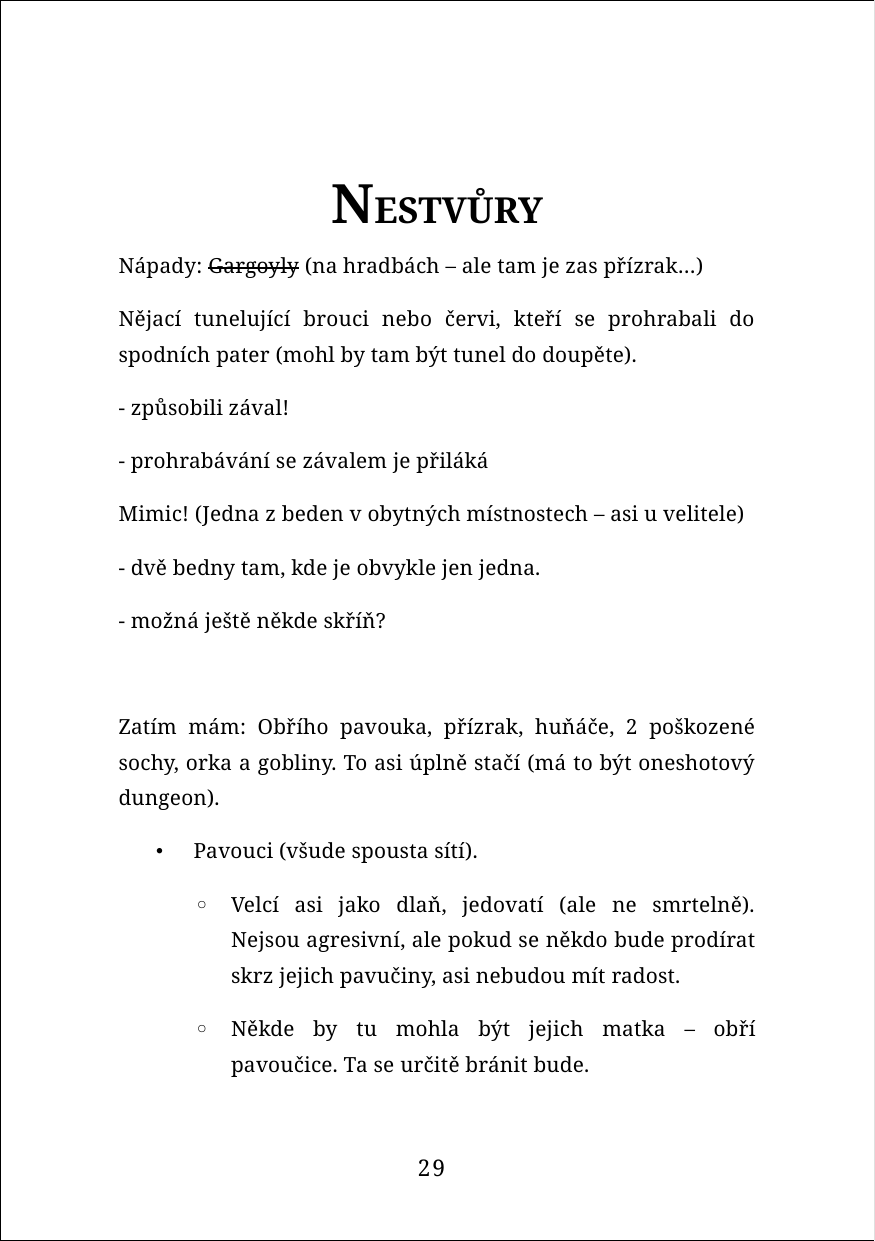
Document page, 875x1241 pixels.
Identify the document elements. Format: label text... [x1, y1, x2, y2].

text - možná ještě někde skříň? [118, 606, 756, 634]
text Nějací tunelující brouci nebo červi, kteří se prohrabali do spodních pater (mohl by tam být tunel do doupěte). [118, 304, 756, 368]
text Zatím mám: Obřího pavouka, přízrak, huňáče, 2 poškozené sochy, orka a gobliny. To asi úplně stačí (má to být oneshotový dungeon). [118, 712, 756, 812]
text Nápady: Gargoyly (na hradbách – ale tam je zas přízrak…) [118, 251, 756, 279]
list Velcí asi jako dlaň, jedovatí (ale ne smrtelně). Nejsou agresivní, ale pokud se někdo bude prodírat skrz jejich pavučiny, asi nebudou mít radost. [193, 890, 756, 989]
list Pavouci (všude spousta sítí). [156, 837, 756, 865]
text - prohrabávání se závalem je přiláká [118, 446, 756, 475]
text - dvě bedny tam, kde je obvykle jen jedna. [118, 553, 756, 581]
text - způsobili zával! [118, 393, 756, 421]
list Někde by tu mohla být jejich matka – obří pavoučice. Ta se určitě bránit bude. [193, 1014, 756, 1078]
text Mimic! (Jedna z beden v obytných místnostech – asi u velitele) [118, 499, 756, 528]
subtitle Nestvůry [118, 166, 756, 239]
